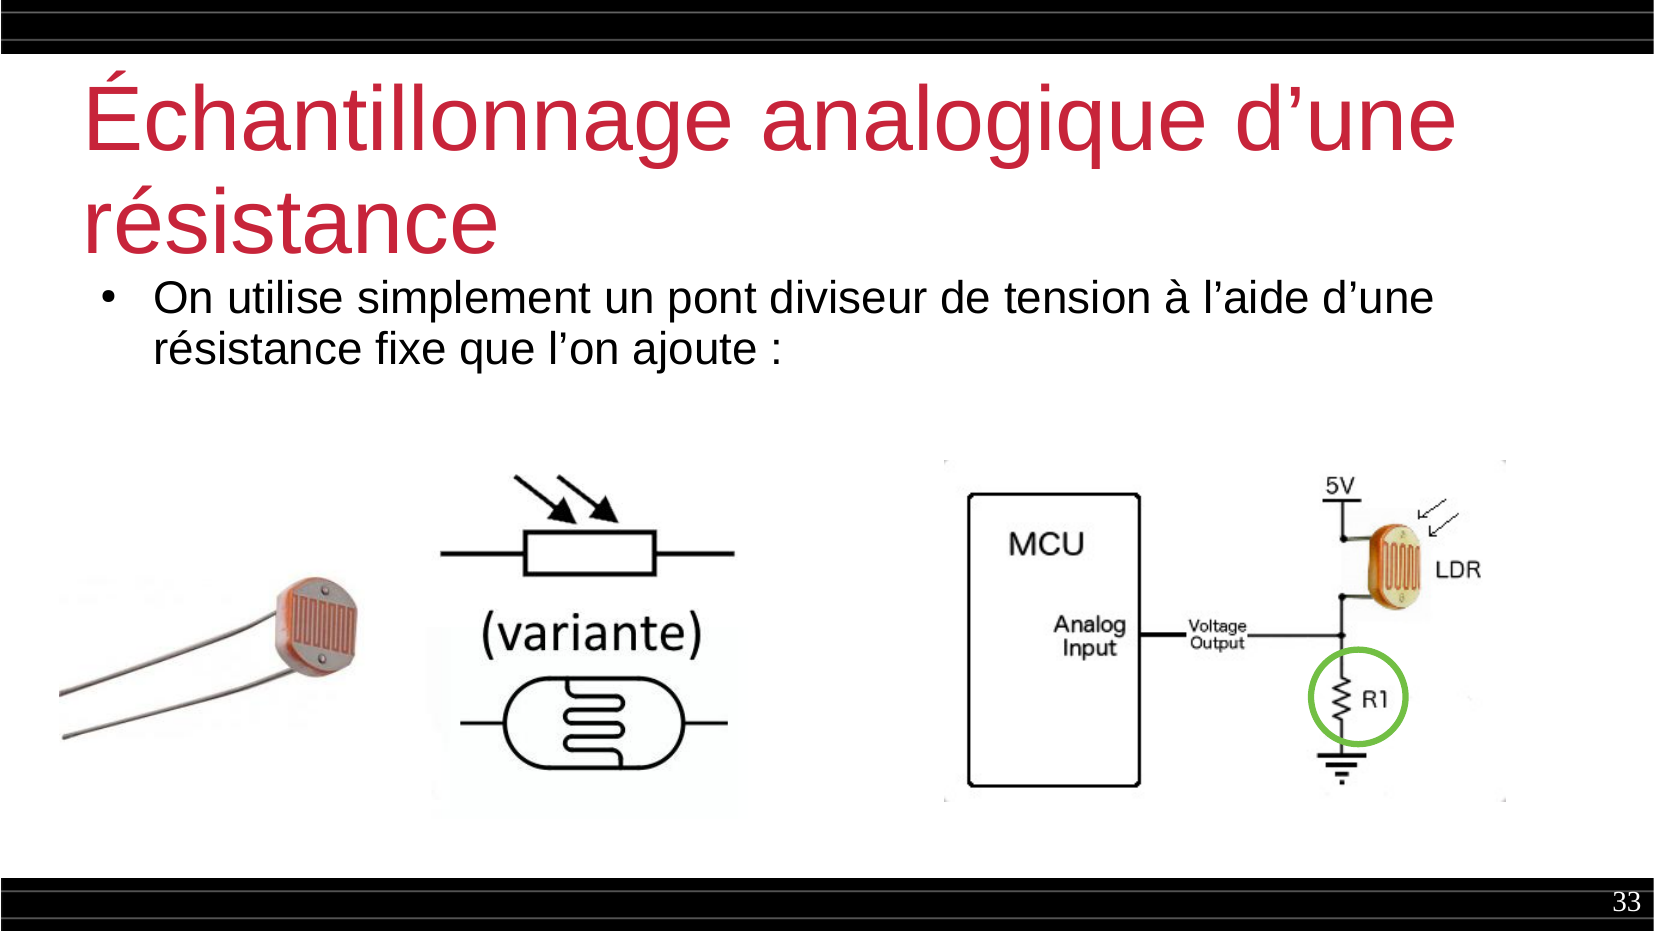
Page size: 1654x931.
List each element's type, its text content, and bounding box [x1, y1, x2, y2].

title Échantillonnage analogique d’une résistance [82, 67, 1571, 271]
picture [944, 460, 1506, 802]
list On utilise simplement un pont diviseur de tension à l’aide d’une résistance fixe que l’on ajoute : [82, 271, 1571, 758]
picture [1, 878, 1654, 931]
picture [59, 436, 759, 819]
picture [1, 0, 1654, 54]
